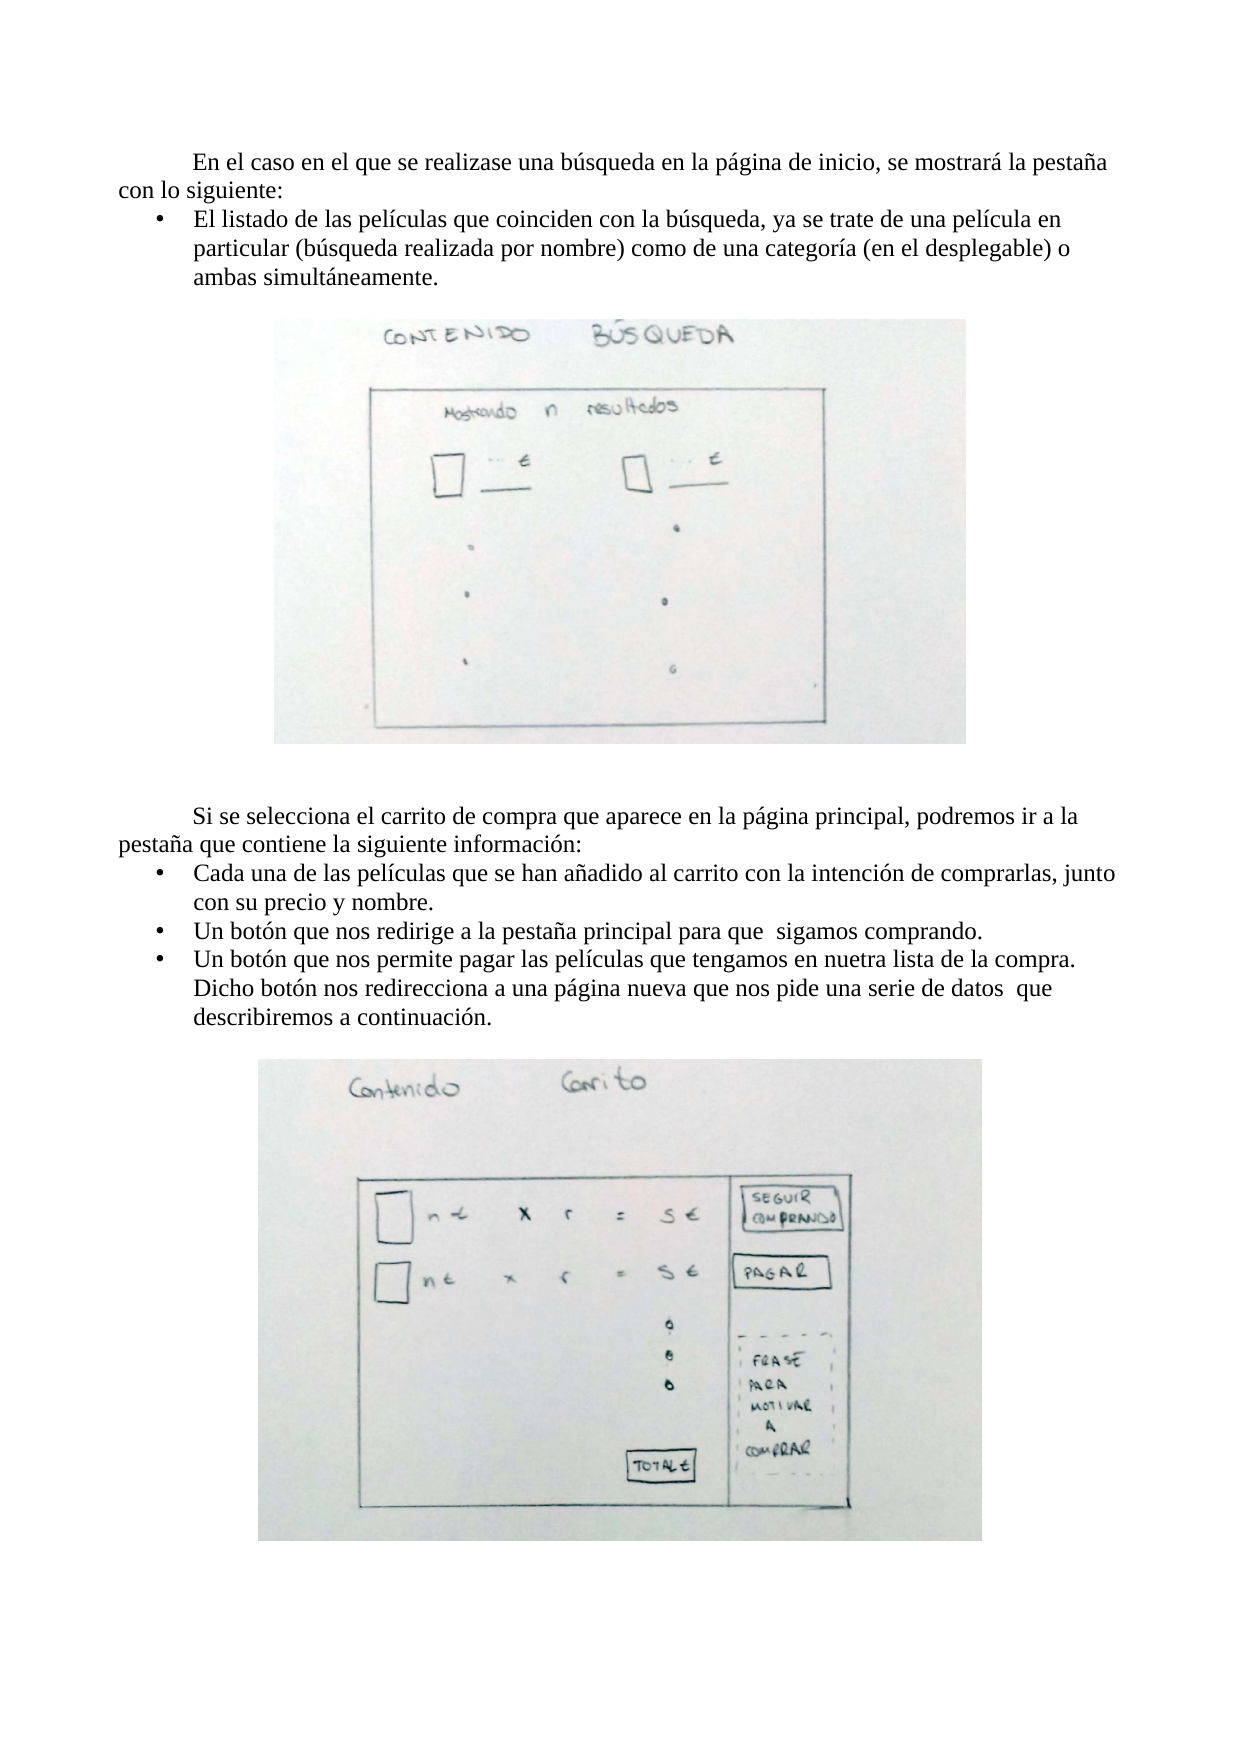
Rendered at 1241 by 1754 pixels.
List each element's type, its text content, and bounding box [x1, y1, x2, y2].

list Cada una de las películas que se han añadido al carrito con la intención de comprarlas, junto con su precio y nombre. [156, 858, 1122, 916]
text En el caso en el que se realizase una búsqueda en la página de inicio, se mostrará la pestaña con lo siguiente: [118, 147, 1122, 204]
picture [258, 1059, 983, 1541]
list Un botón que nos redirige a la pestaña principal para que sigamos comprando. [156, 916, 1122, 944]
picture [274, 319, 967, 744]
list El listado de las películas que coinciden con la búsqueda, ya se trate de una película en particular (búsqueda realizada por nombre) como de una categoría (en el desplegable) o ambas simultáneamente. [156, 204, 1122, 291]
text Si se selecciona el carrito de compra que aparece en la página principal, podremos ir a la pestaña que contiene la siguiente información: [118, 801, 1122, 858]
list Un botón que nos permite pagar las películas que tengamos en nuetra lista de la compra. Dicho botón nos redirecciona a una página nueva que nos pide una serie de datos que describiremos a continuación. [156, 944, 1122, 1031]
